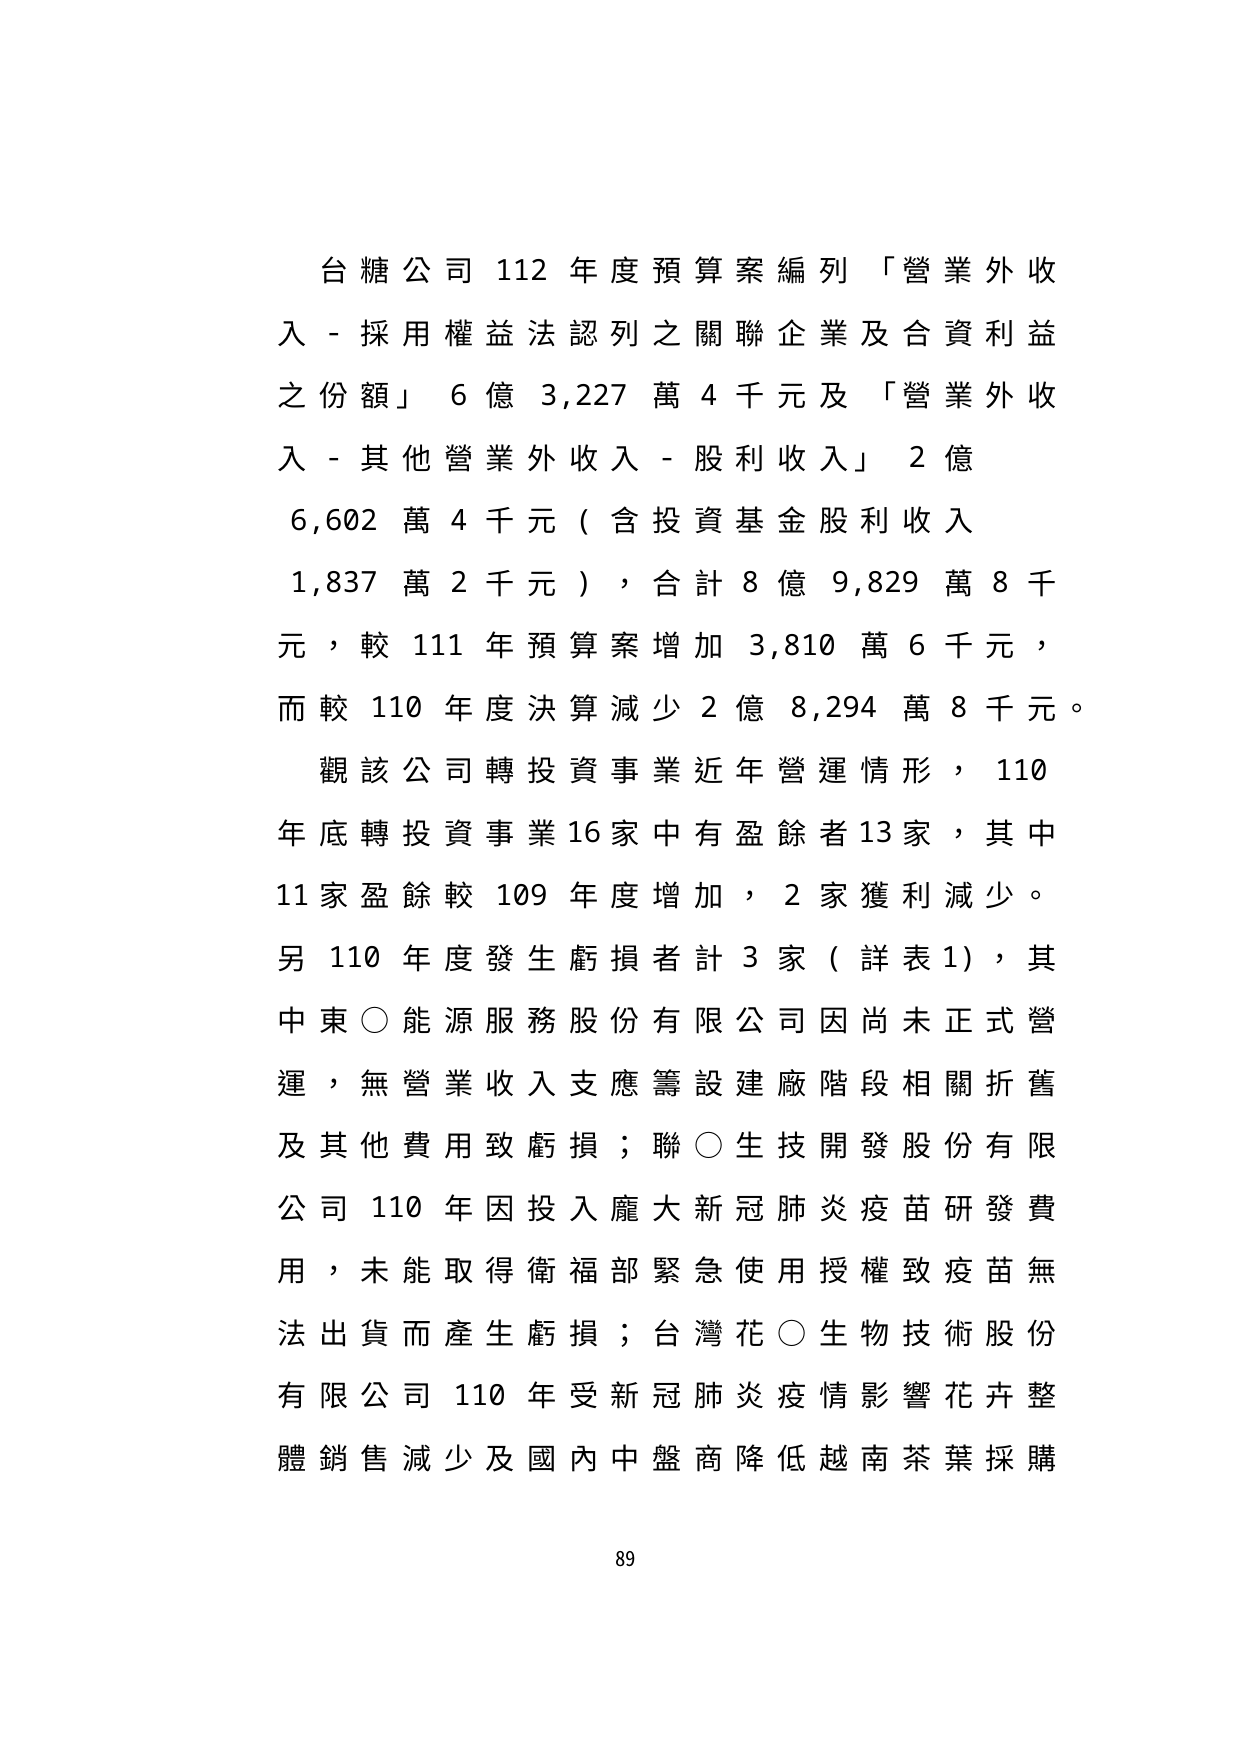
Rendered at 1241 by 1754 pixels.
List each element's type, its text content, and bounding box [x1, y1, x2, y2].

text 台糖公司112年度預算案編列「營業外收入-採用權益法認列之關聯企業及合資利益之份額」6億3,227萬4千元及「營業外收入-其他營業外收入-股利收入」2億6,602萬4千元(含投資基金股利收入1,837萬2千元)，合計8億9,829萬8千元，較111年預算案增加3,810萬6千元，而較110年度決算減少2億8,294萬8千元。 [247, 227, 1063, 727]
text 觀該公司轉投資事業近年營運情形，110年底轉投資事業16家中有盈餘者13家，其中11家盈餘較109年度增加，2家獲利減少。另110年度發生虧損者計3家(詳表1)，其中東○能源服務股份有限公司因尚未正式營運，無營業收入支應籌設建廠階段相關折舊及其他費用致虧損；聯○生技開發股份有限公司110年因投入龐大新冠肺炎疫苗研發費用，未能取得衛福部緊急使用授權致疫苗無法出貨而產生虧損；台灣花○生物技術股份有限公司110年受新冠肺炎疫情影響花卉整體銷售減少及國內中盤商降低越南茶葉採購 [247, 727, 1063, 1477]
